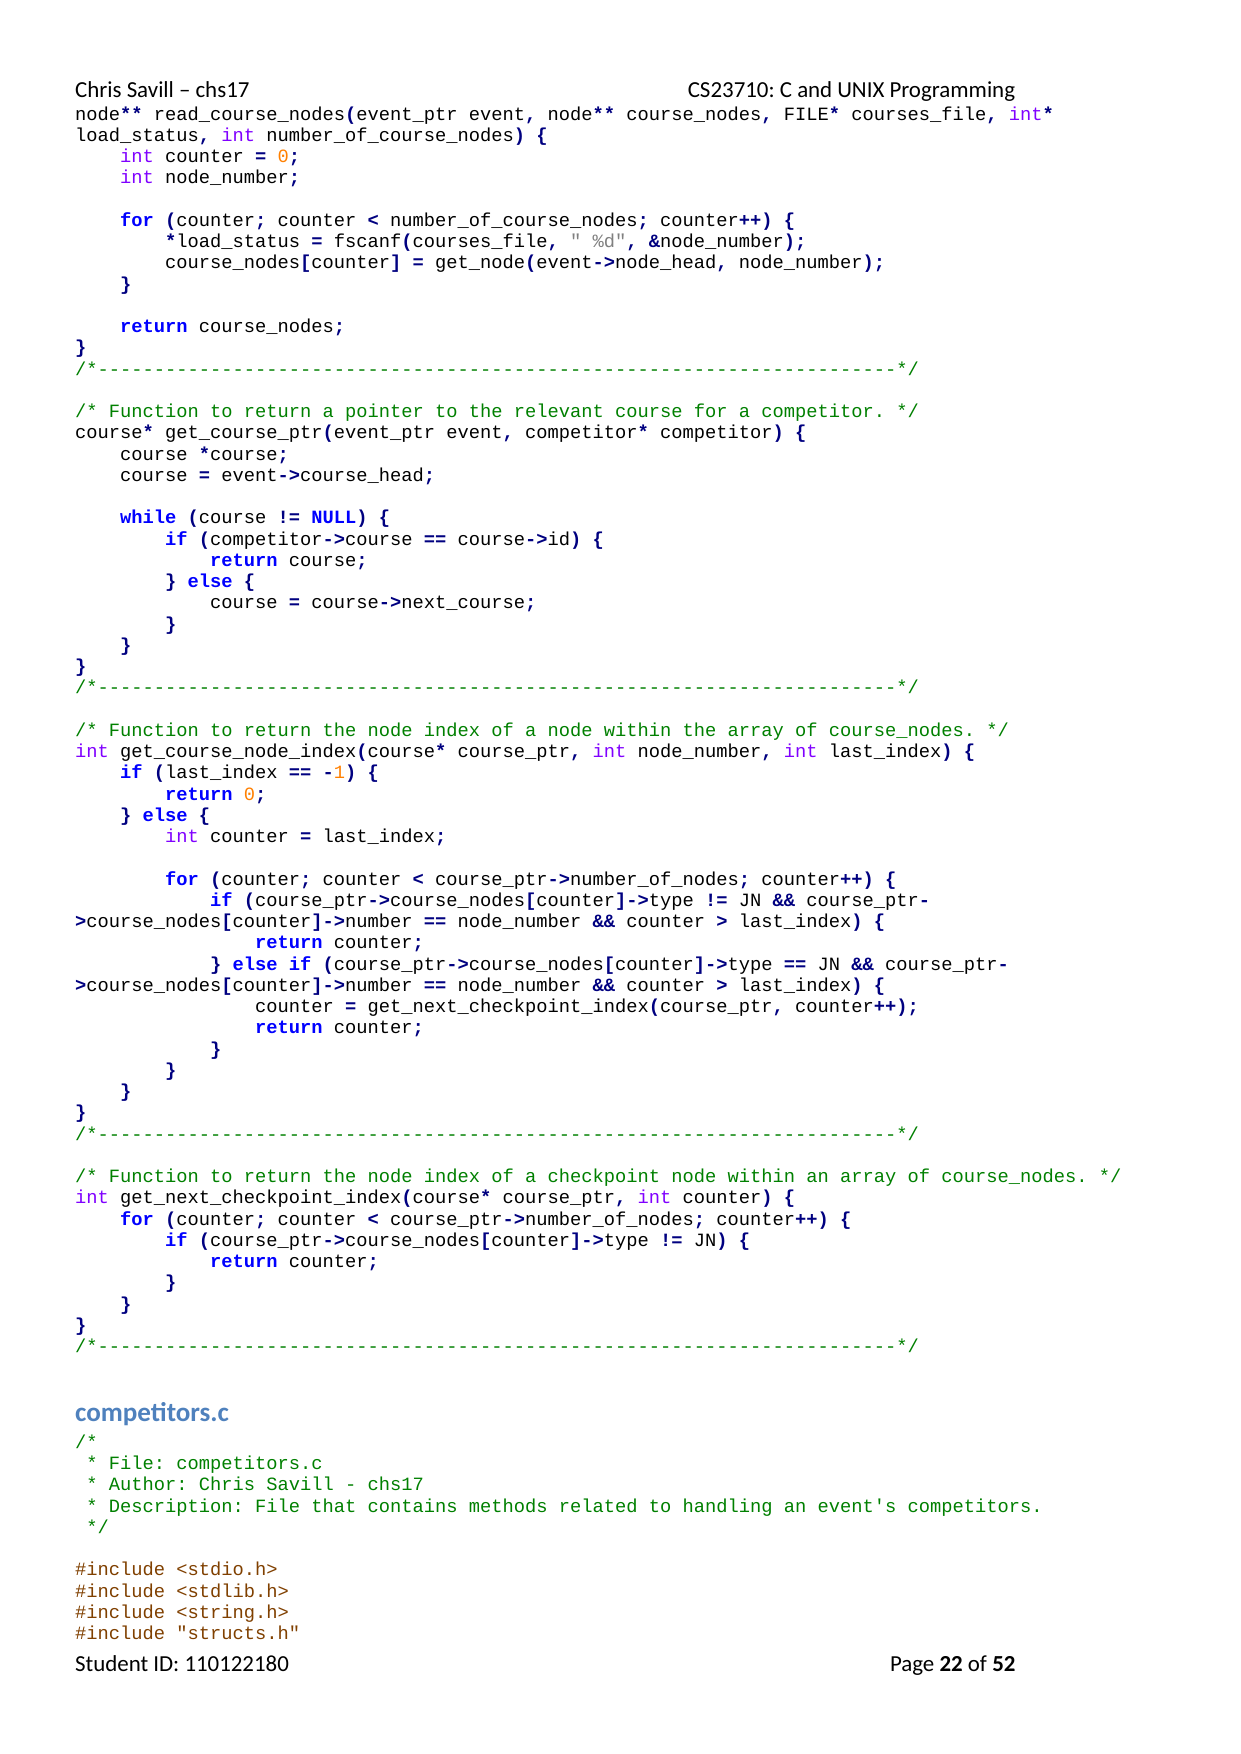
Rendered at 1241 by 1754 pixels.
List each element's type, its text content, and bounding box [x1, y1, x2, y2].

text counter = get_next_checkpoint_index(course_ptr, counter++); [75, 997, 1165, 1018]
text } [75, 338, 1165, 359]
text /* Function to return the node index of a checkpoint node within an array of course_nodes. */ [75, 1167, 1165, 1188]
text /*-----------------------------------------------------------------------*/ [75, 359, 1165, 381]
text return 0; [75, 784, 1165, 806]
text if (course_ptr->course_nodes[counter]->type != JN && course_ptr->course_nodes[counter]->number == node_number && counter > last_index) { [75, 891, 1165, 933]
text if (last_index == -1) { [75, 763, 1165, 784]
text course = event->course_head; [75, 466, 1165, 487]
text return counter; [75, 933, 1165, 954]
text /* [75, 1433, 1165, 1454]
text int counter = 0; [75, 147, 1165, 168]
text #include <string.h> [75, 1603, 1165, 1624]
text course = course->next_course; [75, 593, 1165, 614]
text if (course_ptr->course_nodes[counter]->type != JN) { [75, 1231, 1165, 1252]
text } [75, 1103, 1165, 1124]
text return counter; [75, 1252, 1165, 1273]
text } [75, 614, 1165, 636]
text #include <stdio.h> [75, 1560, 1165, 1581]
text */ [75, 1518, 1165, 1539]
text course *course; [75, 444, 1165, 466]
text * File: competitors.c [75, 1454, 1165, 1475]
text int get_next_checkpoint_index(course* course_ptr, int counter) { [75, 1188, 1165, 1209]
text } [75, 636, 1165, 657]
text int get_course_node_index(course* course_ptr, int node_number, int last_index) { [75, 742, 1165, 763]
text course* get_course_ptr(event_ptr event, competitor* competitor) { [75, 423, 1165, 444]
text #include "structs.h" [75, 1624, 1165, 1645]
text node** read_course_nodes(event_ptr event, node** course_nodes, FILE* courses_file, int* load_status, int number_of_course_nodes) { [75, 104, 1165, 147]
text /*-----------------------------------------------------------------------*/ [75, 678, 1165, 699]
text for (counter; counter < course_ptr->number_of_nodes; counter++) { [75, 869, 1165, 891]
text *load_status = fscanf(courses_file, " %d", &node_number); [75, 232, 1165, 253]
text int node_number; [75, 168, 1165, 189]
text return course_nodes; [75, 317, 1165, 338]
text } [75, 657, 1165, 678]
text } [75, 1273, 1165, 1294]
text } else { [75, 806, 1165, 827]
text } else if (course_ptr->course_nodes[counter]->type == JN && course_ptr->course_nodes[counter]->number == node_number && counter > last_index) { [75, 954, 1165, 997]
text * Author: Chris Savill - chs17 [75, 1475, 1165, 1496]
text } else { [75, 572, 1165, 593]
text * Description: File that contains methods related to handling an event's competitors. [75, 1496, 1165, 1518]
text } [75, 274, 1165, 296]
text for (counter; counter < course_ptr->number_of_nodes; counter++) { [75, 1209, 1165, 1231]
text #include <stdlib.h> [75, 1581, 1165, 1603]
text /* Function to return a pointer to the relevant course for a competitor. */ [75, 402, 1165, 423]
subtitle competitors.c [75, 1395, 1165, 1428]
text if (competitor->course == course->id) { [75, 529, 1165, 551]
text return course; [75, 551, 1165, 572]
text int counter = last_index; [75, 827, 1165, 848]
text } [75, 1082, 1165, 1103]
text /*-----------------------------------------------------------------------*/ [75, 1124, 1165, 1146]
text while (course != NULL) { [75, 508, 1165, 529]
text } [75, 1039, 1165, 1061]
text } [75, 1061, 1165, 1082]
text for (counter; counter < number_of_course_nodes; counter++) { [75, 211, 1165, 232]
text /*-----------------------------------------------------------------------*/ [75, 1337, 1165, 1358]
text /* Function to return the node index of a node within the array of course_nodes. */ [75, 721, 1165, 742]
text } [75, 1316, 1165, 1337]
text } [75, 1294, 1165, 1316]
text course_nodes[counter] = get_node(event->node_head, node_number); [75, 253, 1165, 274]
text return counter; [75, 1018, 1165, 1039]
